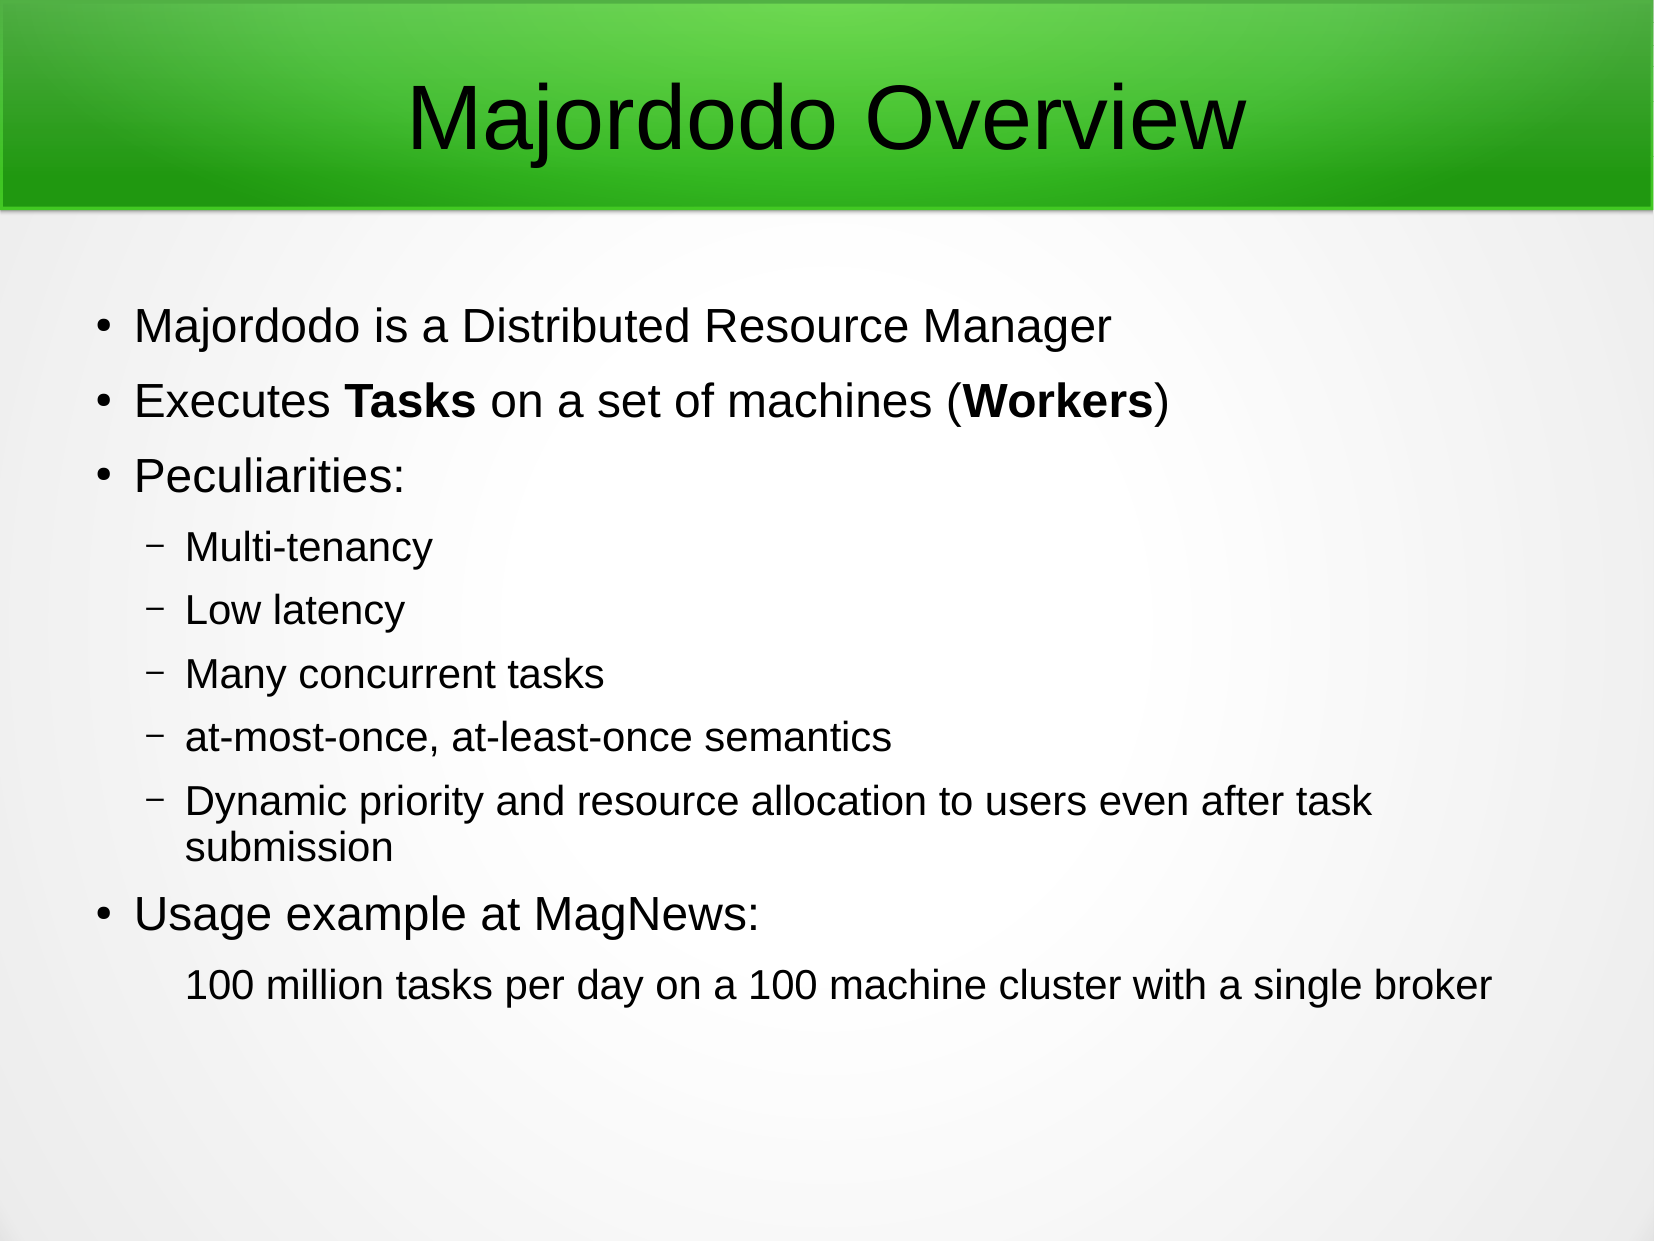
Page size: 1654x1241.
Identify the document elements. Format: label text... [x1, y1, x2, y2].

title Majordodo Overview [82, 47, 1571, 189]
list Majordodo is a Distributed Resource Manager Executes Tasks on a set of machines (Workers) Peculiarities: Multi-tenancy Low latency Many concurrent tasks at-most-once, at-least-once semantics Dynamic priority and resource allocation to users even after task submission Usage example at MagNews: 100 million tasks per day on a 100 machine cluster with a single broker [82, 299, 1571, 1019]
